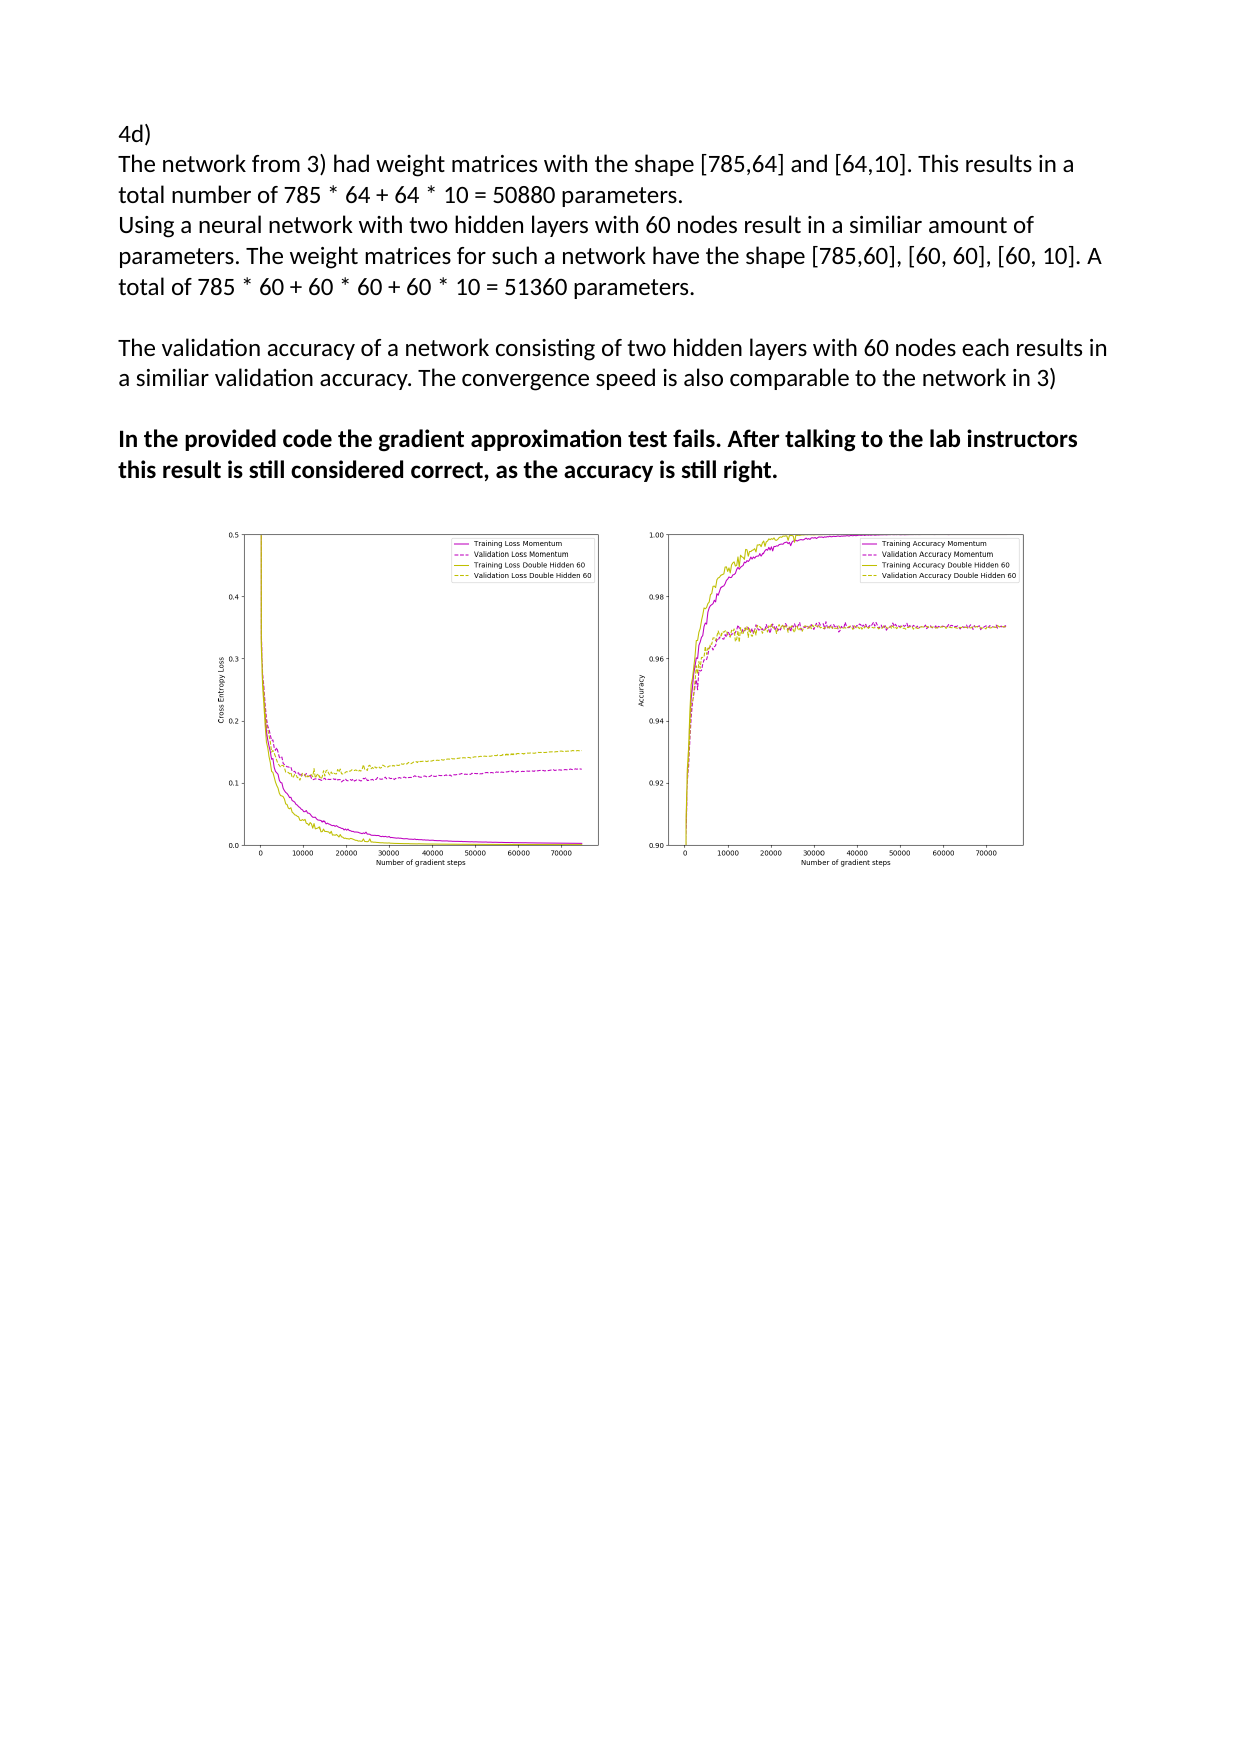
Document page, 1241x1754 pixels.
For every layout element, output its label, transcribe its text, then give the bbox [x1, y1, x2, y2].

text Using a neural network with two hidden layers with 60 nodes result in a similiar amount of parameters. The weight matrices for such a network have the shape [785,60], [60, 60], [60, 10]. A total of 785 * 60 + 60 * 60 + 60 * 10 = 51360 parameters. [118, 210, 1122, 301]
picture [118, 486, 1123, 889]
text In the provided code the gradient approximation test fails. After talking to the lab instructors this result is still considered correct, as the accuracy is still right. [118, 423, 1122, 484]
text 4d) [118, 118, 1122, 149]
text The network from 3) had weight matrices with the shape [785,64] and [64,10]. This results in a total number of 785 * 64 + 64 * 10 = 50880 parameters. [118, 149, 1122, 210]
text The validation accuracy of a network consisting of two hidden layers with 60 nodes each results in a similiar validation accuracy. The convergence speed is also comparable to the network in 3) [118, 332, 1122, 393]
